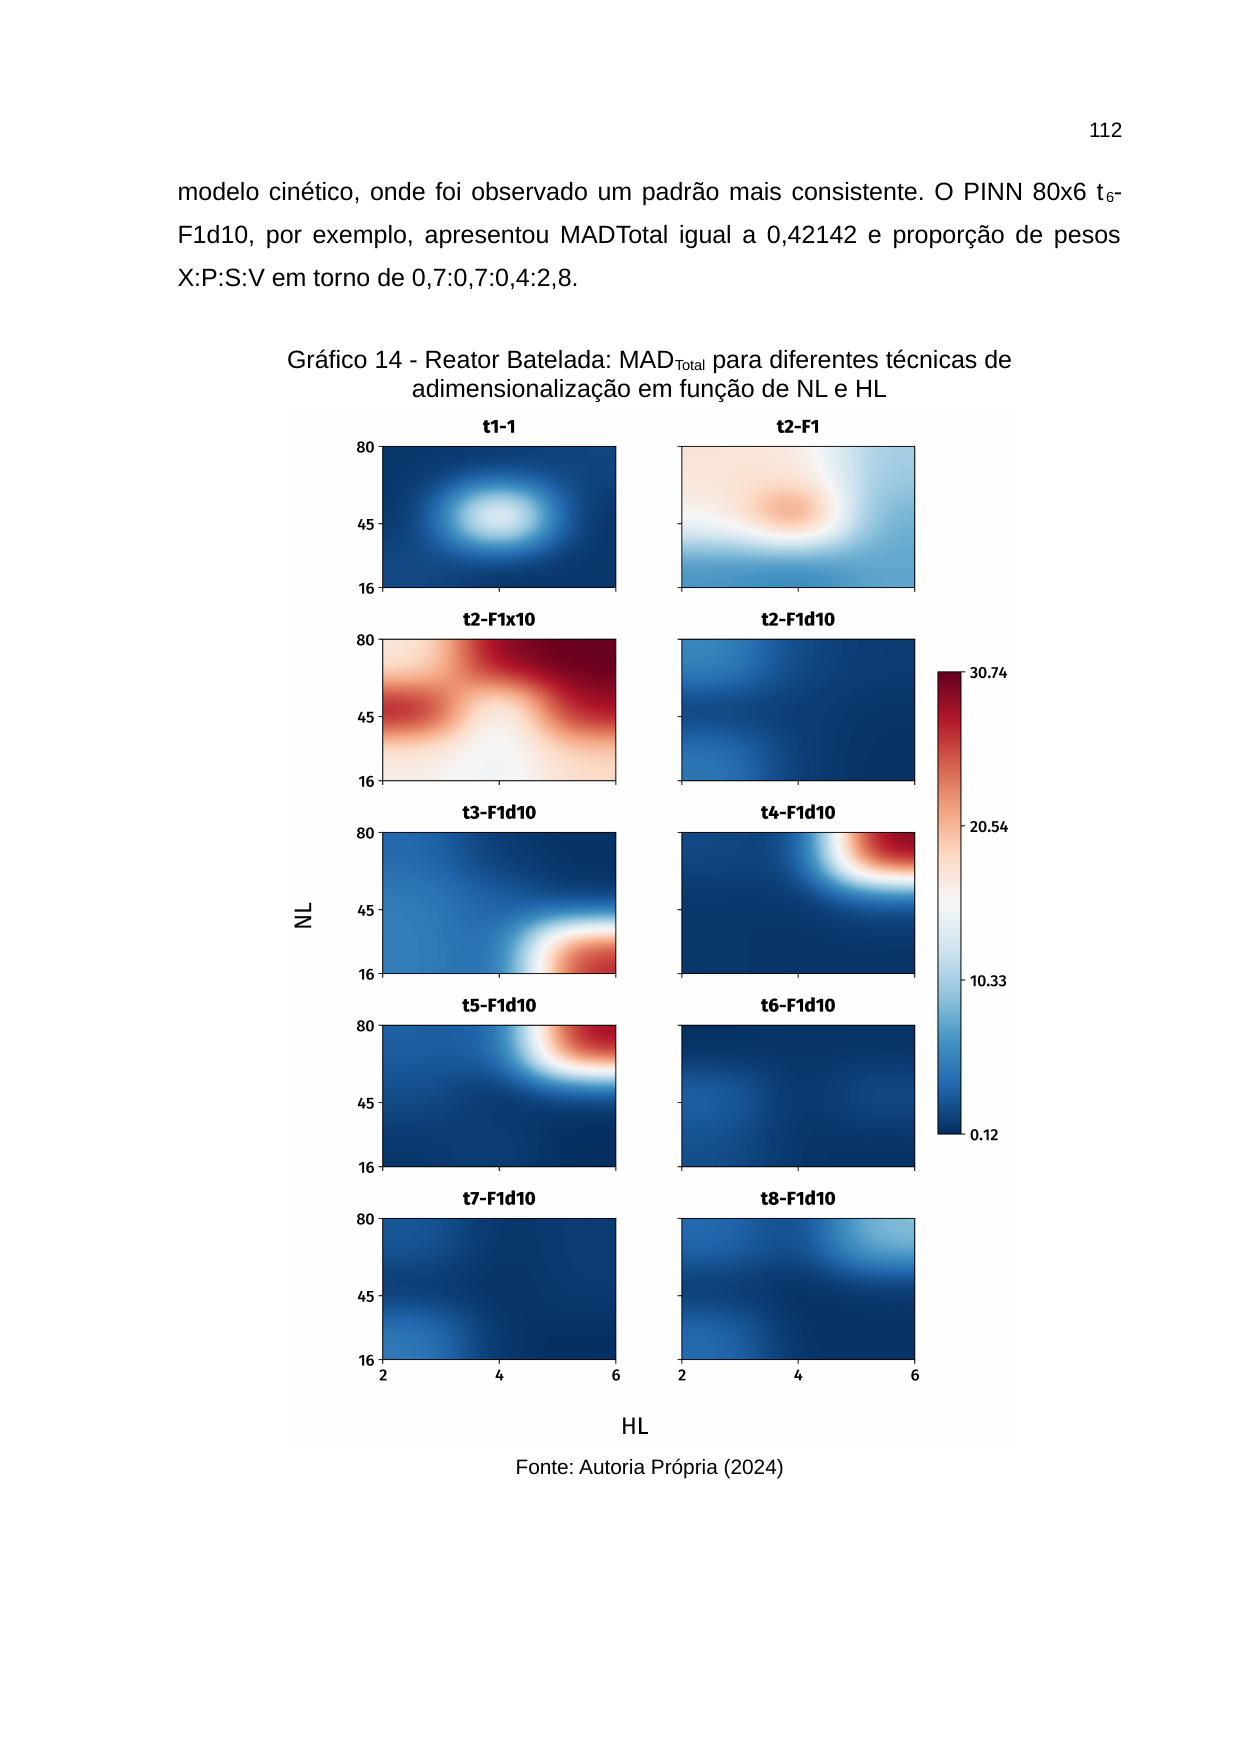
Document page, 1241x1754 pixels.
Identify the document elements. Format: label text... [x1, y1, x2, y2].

picture [282, 402, 1017, 1448]
text Fonte: Autoria Própria (2024) [177, 349, 1122, 1479]
text Gráfico 14 - Reator Batelada: MADTotal para diferentes técnicas de adimensionalização em função de NL e HL [237, 345, 1062, 403]
text modelo cinético, onde foi observado um padrão mais consistente. O PINN 80x6 t6-F1d10, por exemplo, apresentou MADTotal igual a 0,42142 e proporção de pesos X:P:S:V em torno de 0,7:0,7:0,4:2,8. [177, 177, 1122, 292]
